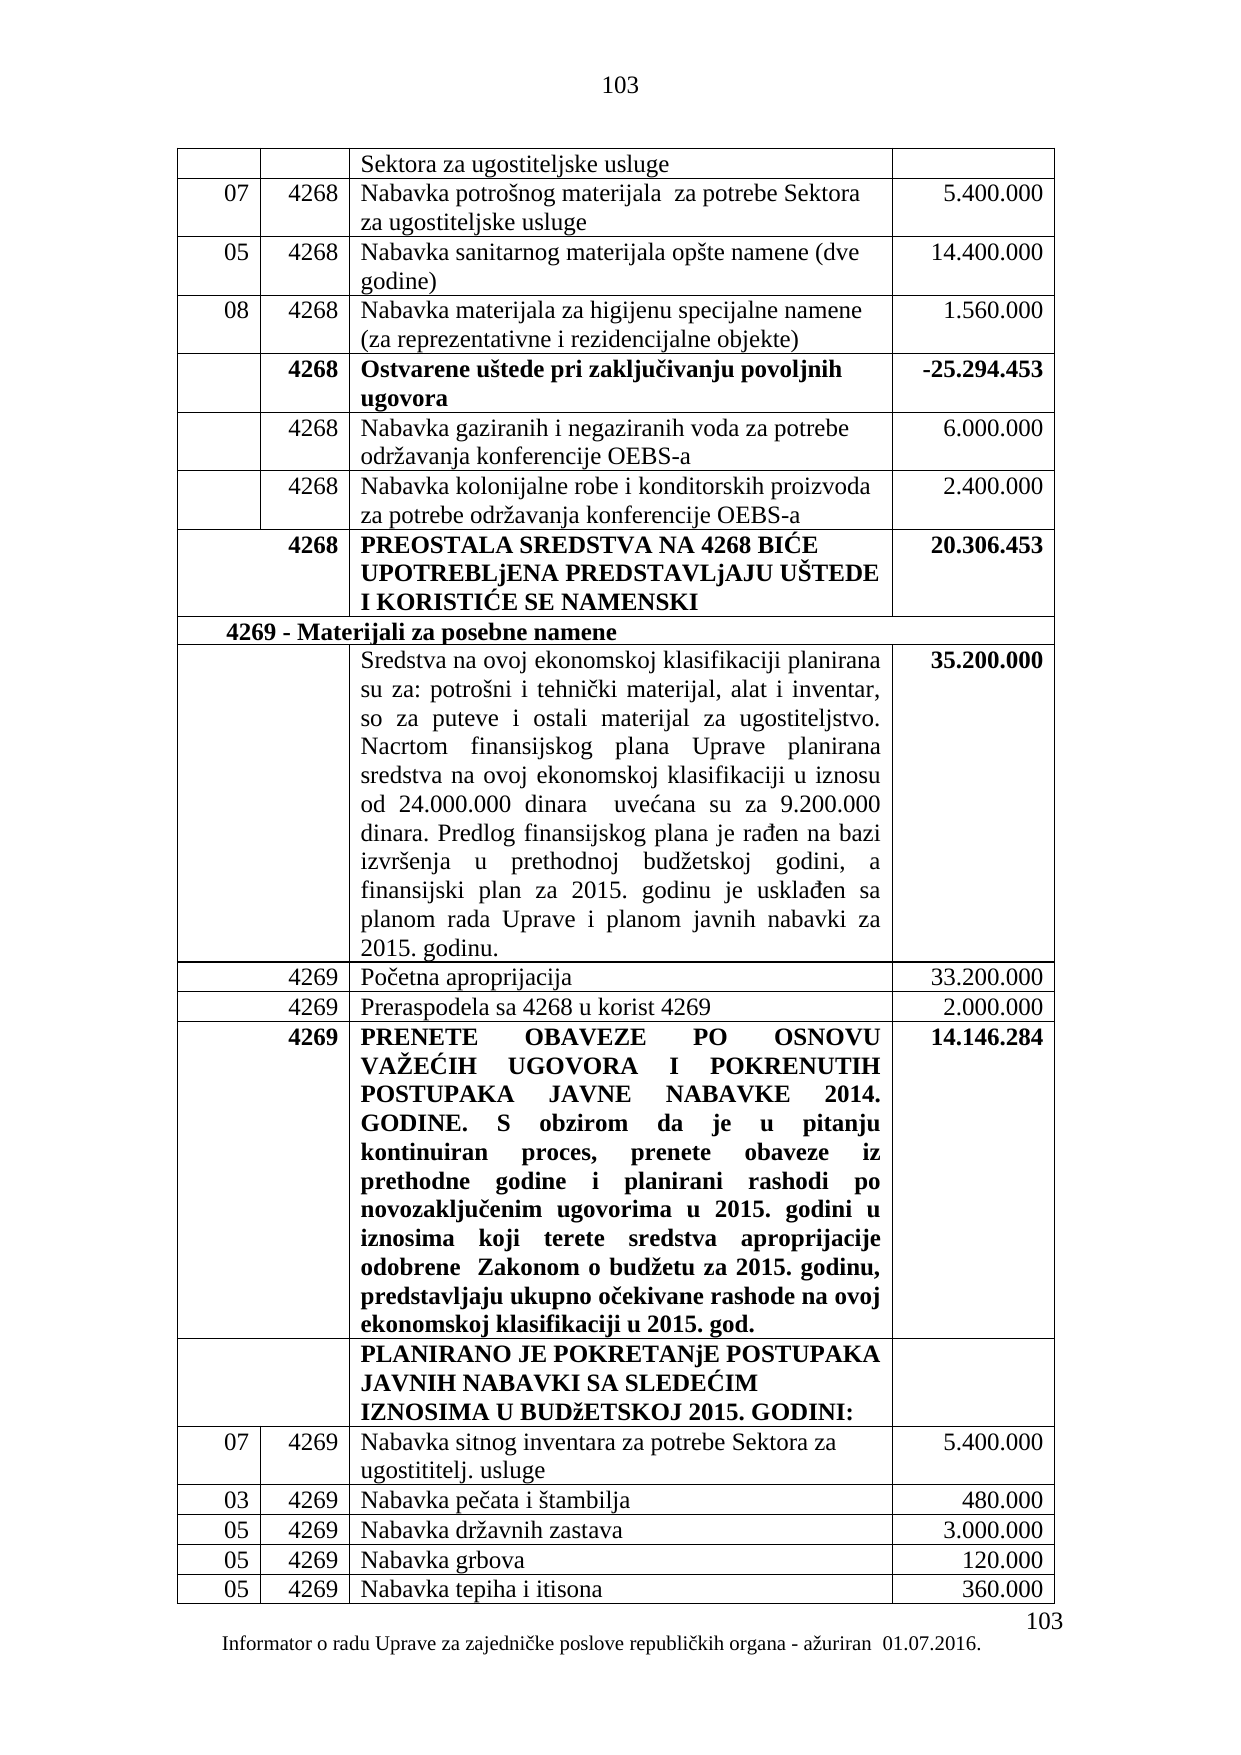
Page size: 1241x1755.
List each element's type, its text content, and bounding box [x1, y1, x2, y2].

table_cell 2.000.000 [893, 992, 1054, 1021]
table_cell [893, 1339, 1054, 1426]
table_cell Nabavka gaziranih i negaziranih voda za potrebe održavanja konferencije OEBS-a [350, 413, 892, 470]
table_cell [893, 149, 1054, 177]
table_cell 3.000.000 [893, 1515, 1054, 1544]
table_cell 1.560.000 [893, 296, 1054, 353]
table_cell 360.000 [893, 1575, 1054, 1603]
table_cell [178, 149, 260, 177]
table_cell 4269 [261, 1485, 349, 1514]
table_cell [178, 645, 349, 961]
table_cell 07 [178, 1427, 260, 1484]
table_cell 480.000 [893, 1485, 1054, 1514]
table_cell 6.000.000 [893, 413, 1054, 470]
table_cell 4268 [261, 354, 349, 412]
table_cell 20.306.453 [893, 530, 1054, 616]
table_cell 03 [178, 1485, 260, 1514]
table_cell Nabavka potrošnog materijala za potrebe Sektora za ugostitelјske usluge [350, 179, 892, 236]
table_cell 35.200.000 [893, 645, 1054, 961]
table_cell Nabavka pečata i štambilјa [350, 1485, 892, 1514]
table_cell 4269 [261, 1575, 349, 1603]
table_cell 4269 [178, 1022, 349, 1338]
table_cell PLANIRANO JE POKRETANјE POSTUPAKA JAVNIH NABAVKI SA SLEDEĆIM IZNOSIMA U BUDžETSKOJ 2015. GODINI: [350, 1339, 892, 1426]
table_cell 08 [178, 296, 260, 353]
table_cell [178, 471, 260, 529]
table_cell Nabavka kolonijalne robe i konditorskih proizvoda za potrebe održavanja konferencije OEBS-a [350, 471, 892, 529]
table_cell 07 [178, 179, 260, 236]
table_cell Preraspodela sa 4268 u korist 4269 [350, 992, 892, 1021]
table_cell 4269 [261, 1427, 349, 1484]
table_cell 14.146.284 [893, 1022, 1054, 1338]
table_cell 05 [178, 1515, 260, 1544]
table_cell Nabavka sitnog inventara za potrebe Sektora za ugostititelј. usluge [350, 1427, 892, 1484]
table_cell 05 [178, 237, 260, 294]
table_cell Nabavka grbova [350, 1545, 892, 1573]
table_cell Nabavka državnih zastava [350, 1515, 892, 1544]
table_cell -25.294.453 [893, 354, 1054, 412]
table_cell 4269 [178, 963, 349, 991]
table_cell 4269 [261, 1515, 349, 1544]
table_cell 14.400.000 [893, 237, 1054, 294]
table_cell 5.400.000 [893, 179, 1054, 236]
table_cell Nabavka materijala za higijenu specijalne namene (za reprezentativne i rezidencijalne objekte) [350, 296, 892, 353]
table_cell PRENETE OBAVEZE PO OSNOVU VAŽEĆIH UGOVORA I POKRENUTIH POSTUPAKA JAVNE NABAVKE 2014. GODINE. S obzirom da je u pitanju kontinuiran proces, prenete obaveze iz prethodne godine i planirani rashodi po novozaklјučenim ugovorima u 2015. godini u iznosima koji terete sredstva aproprijacije odobrene Zakonom o budžetu za 2015. godinu, predstavlјaju ukupno očekivane rashode na ovoj ekonomskoj klasifikaciji u 2015. god. [350, 1022, 892, 1338]
table_cell 4268 [261, 237, 349, 294]
table_cell Nabavka sanitarnog materijala opšte namene (dve godine) [350, 237, 892, 294]
table_cell [178, 1339, 349, 1426]
table_cell [178, 413, 260, 470]
table_cell Ostvarene uštede pri zaklјučivanju povolјnih ugovora [350, 354, 892, 412]
table_cell Sredstva na ovoj ekonomskoj klasifikaciji planirana su za: potrošni i tehnički materijal, alat i inventar, so za puteve i ostali materijal za ugostitelјstvo. Nacrtom finansijskog plana Uprave planirana sredstva na ovoj ekonomskoj klasifikaciji u iznosu od 24.000.000 dinara uvećana su za 9.200.000 dinara. Predlog finansijskog plana je rađen na bazi izvršenja u prethodnoj budžetskoj godini, a finansijski plan za 2015. godinu je usklađen sa planom rada Uprave i planom javnih nabavki za 2015. godinu. [350, 645, 892, 961]
table_cell 4269 - Materijali za posebne namene [178, 617, 1054, 644]
table_cell 33.200.000 [893, 963, 1054, 991]
table_cell [178, 354, 260, 412]
table_cell 4268 [178, 530, 349, 616]
table_cell 05 [178, 1575, 260, 1603]
table_cell 4268 [261, 296, 349, 353]
table_cell Početna aproprijacija [350, 963, 892, 991]
table_cell 05 [178, 1545, 260, 1573]
table_cell [261, 149, 349, 177]
table_cell 4268 [261, 471, 349, 529]
table_cell 5.400.000 [893, 1427, 1054, 1484]
table_cell 120.000 [893, 1545, 1054, 1573]
table_cell 4269 [178, 992, 349, 1021]
table_cell PREOSTALA SREDSTVA NA 4268 BIĆE UPOTREBLjENA PREDSTAVLjAJU UŠTEDE I KORISTIĆE SE NAMENSKI [350, 530, 892, 616]
table_cell 4269 [261, 1545, 349, 1573]
table_cell Nabavka tepiha i itisona [350, 1575, 892, 1603]
table_cell 2.400.000 [893, 471, 1054, 529]
table_cell 4268 [261, 413, 349, 470]
table_cell 4268 [261, 179, 349, 236]
table_cell Sektora za ugostitelјske usluge [350, 149, 892, 177]
